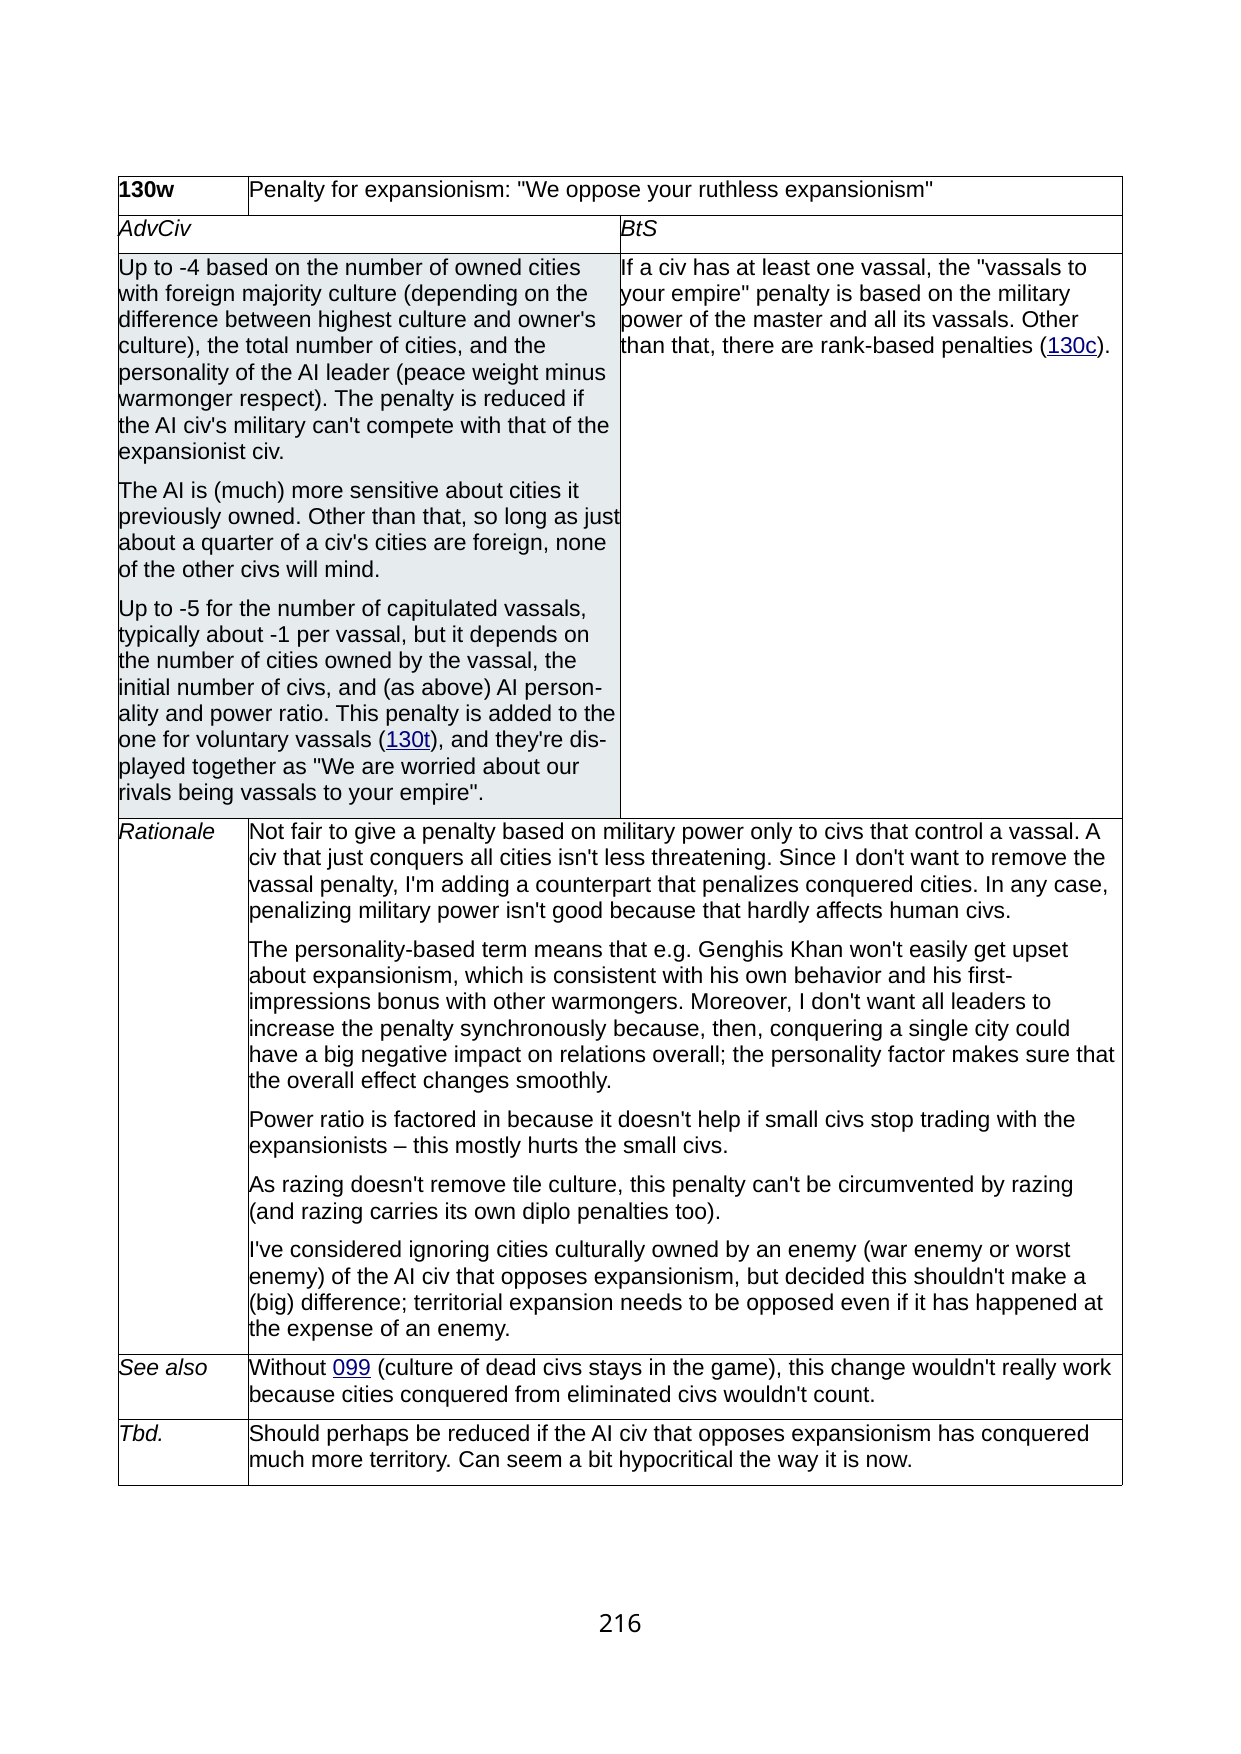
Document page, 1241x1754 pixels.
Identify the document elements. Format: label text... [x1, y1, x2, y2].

table_header Penalty for expansionism: "We oppose your ruthless expansionism" [249, 177, 1122, 214]
table_cell BtS [621, 216, 1122, 253]
table_cell Up to -4 based on the number of owned cities with foreign majority culture (depending on the difference between highest culture and owner's culture), the total number of cities, and the personality of the AI leader (peace weight minus warmonger respect). The penalty is reduced if the AI civ's military can't compete with that of the expansionist civ. The AI is (much) more sensitive about cities it previously owned. Other than that, so long as just about a quarter of a civ's cities are foreign, none of the other civs will mind. Up to -5 for the number of capitulated vassals, typically about -1 per vassal, but it depends on the number of cities owned by the vassal, the initial number of civs, and (as above) AI person­ality and power ratio. This penalty is added to the one for voluntary vassals (130t), and they're dis­played together as "We are worried about our rivals being vassals to your empire". [119, 254, 620, 818]
table_cell Should perhaps be reduced if the AI civ that opposes expansionism has conquered much more territory. Can seem a bit hypocritical the way it is now. [249, 1420, 1122, 1484]
table_cell Not fair to give a penalty based on military power only to civs that control a vassal. A civ that just conquers all cities isn't less threatening. Since I don't want to remove the vassal penalty, I'm adding a counterpart that penalizes conquered cities. In any case, penalizing military power isn't good because that hardly affects human civs. The personality-based term means that e.g. Genghis Khan won't easily get upset about expansionism, which is consistent with his own behavior and his first-impressions bonus with other warmongers. Moreover, I don't want all leaders to increase the penalty synchronously because, then, conquering a single city could have a big negative impact on relations overall; the personality factor makes sure that the overall effect changes smoothly. Power ratio is factored in because it doesn't help if small civs stop trading with the expansionists – this mostly hurts the small civs. As razing doesn't remove tile culture, this penalty can't be circumvented by razing (and razing carries its own diplo penalties too). I've considered ignoring cities culturally owned by an enemy (war enemy or worst enemy) of the AI civ that opposes expansionism, but decided this shouldn't make a (big) difference; territorial expansion needs to be opposed even if it has happened at the expense of an enemy. [249, 819, 1122, 1354]
table_cell See also [119, 1355, 248, 1419]
table_cell Rationale [119, 819, 248, 1354]
table_cell AdvCiv [119, 216, 620, 253]
table_cell Tbd. [119, 1420, 248, 1484]
table_cell If a civ has at least one vassal, the "vassals to your empire" penalty is based on the military power of the master and all its vassals. Other than that, there are rank-based penalties (130c). [621, 254, 1122, 818]
table_cell Without 099 (culture of dead civs stays in the game), this change wouldn't really work because cities conquered from eliminated civs wouldn't count. [249, 1355, 1122, 1419]
table_header 130w [119, 177, 248, 214]
